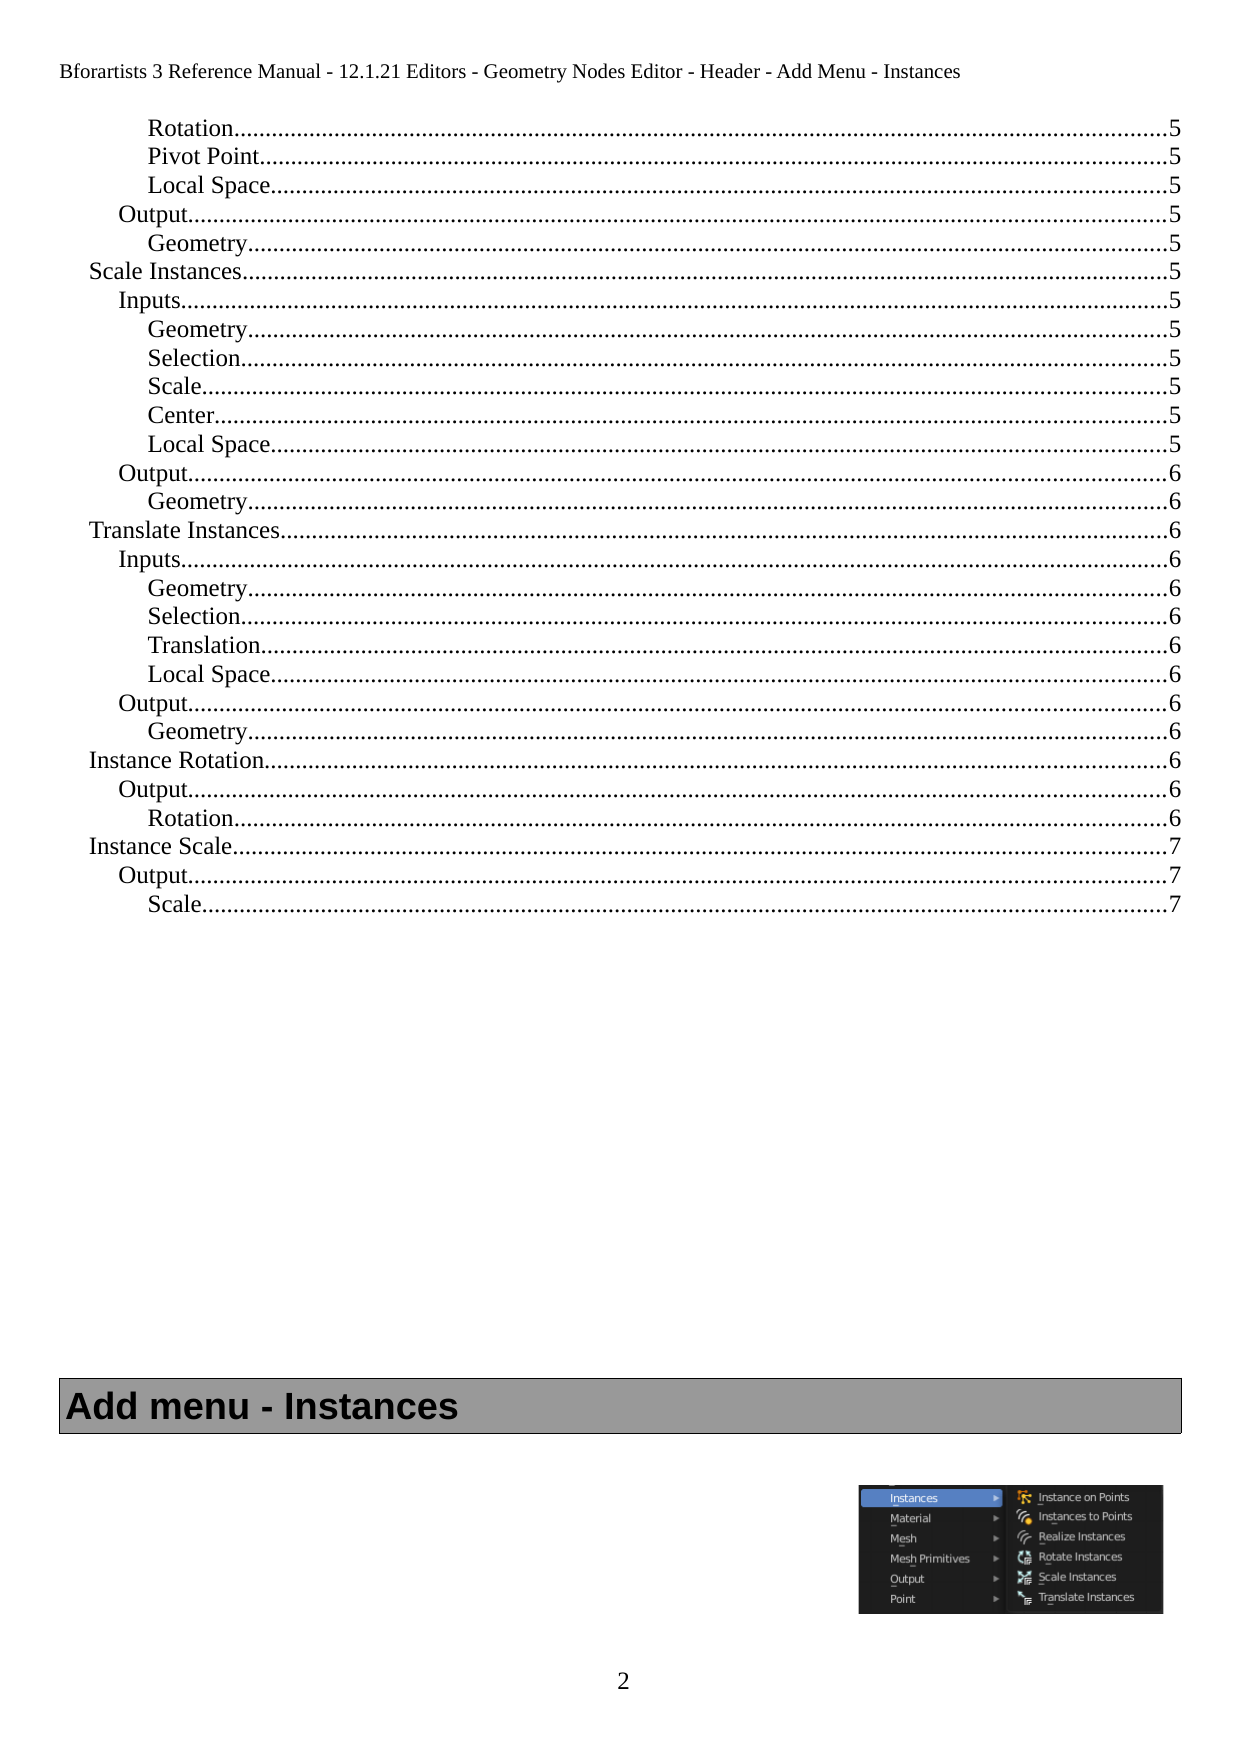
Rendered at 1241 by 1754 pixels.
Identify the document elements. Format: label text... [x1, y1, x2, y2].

text Geometry 6 [147, 486, 1181, 515]
text Output 7 [118, 860, 1181, 889]
text Scale 7 [147, 889, 1181, 918]
text Local Space 6 [147, 659, 1181, 688]
text Output 6 [118, 688, 1181, 716]
text Selection 5 [147, 343, 1181, 371]
text Local Space 5 [147, 429, 1181, 458]
text Scale 5 [147, 371, 1181, 400]
text Translation 6 [147, 630, 1181, 659]
text Inputs 6 [118, 544, 1181, 573]
text Instance Rotation 6 [88, 745, 1181, 774]
text Center 5 [147, 400, 1181, 429]
text Selection 6 [147, 601, 1181, 630]
text Instance Scale 7 [88, 831, 1181, 860]
text Rotation 6 [147, 803, 1181, 831]
table_header Add menu - Instances [60, 1379, 1181, 1433]
text Inputs 5 [118, 285, 1181, 314]
text Output 5 [118, 199, 1181, 228]
text Rotation 5 [147, 113, 1181, 141]
picture [858, 1485, 1164, 1614]
text Geometry 5 [147, 314, 1181, 343]
text Output 6 [118, 774, 1181, 803]
text Output 6 [118, 458, 1181, 486]
text Pivot Point 5 [147, 141, 1181, 170]
text Geometry 6 [147, 716, 1181, 745]
text Geometry 5 [147, 228, 1181, 256]
text Geometry 6 [147, 573, 1181, 601]
text Local Space 5 [147, 170, 1181, 199]
text Scale Instances 5 [88, 256, 1181, 285]
text Translate Instances 6 [88, 515, 1181, 544]
